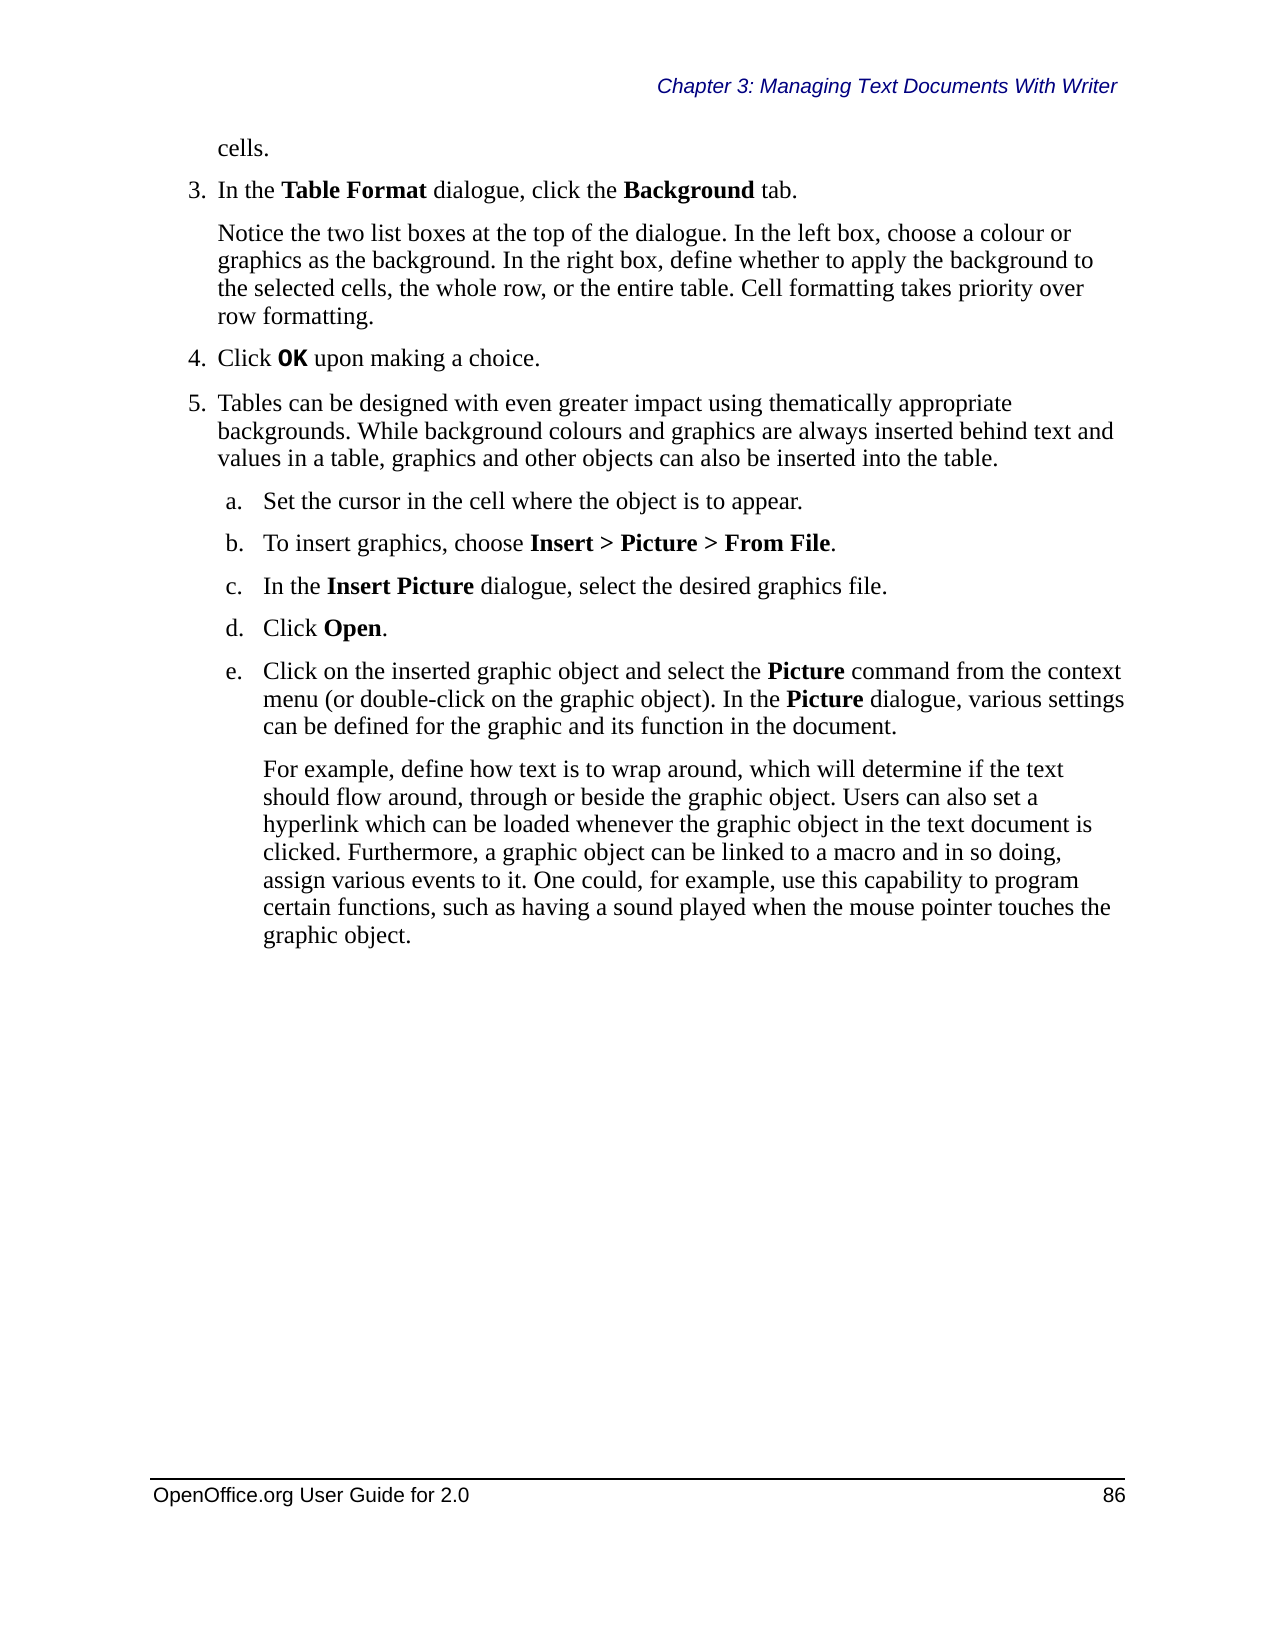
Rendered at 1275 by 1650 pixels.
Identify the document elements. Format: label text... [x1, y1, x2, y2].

list Notice the two list boxes at the top of the dialogue. In the left box, choose a colour or graphics as the background. In the right box, define whether to apply the background to the selected cells, the whole row, or the entire table. Cell formatting takes priority over row formatting. [188, 219, 1125, 330]
list Tables can be designed with even greater impact using thematically appropriate backgrounds. While background colours and graphics are always inserted behind text and values in a table, graphics and other objects can also be inserted into the table. [188, 389, 1125, 472]
list Click Open. [225, 614, 1125, 642]
list For example, define how text is to wrap around, which will determine if the text should flow around, through or beside the graphic object. Users can also set a hyperlink which can be loaded whenever the graphic object in the text document is clicked. Furthermore, a graphic object can be linked to a macro and in so doing, assign various events to it. One could, for example, use this capability to program certain functions, such as having a sound played when the mouse pointer touches the graphic object. [225, 755, 1125, 949]
list In the Insert Picture dialogue, select the desired graphics file. [225, 572, 1125, 600]
list cells. [188, 134, 1125, 162]
list Click on the inserted graphic object and select the Picture command from the context menu (or double-click on the graphic object). In the Picture dialogue, various settings can be defined for the graphic and its function in the document. [225, 657, 1125, 740]
list Click OK upon making a choice. [188, 344, 1125, 374]
list To insert graphics, choose Insert > Picture > From File. [225, 529, 1125, 557]
list In the Table Format dialogue, click the Background tab. [188, 176, 1125, 204]
list Set the cursor in the cell where the object is to appear. [225, 487, 1125, 515]
